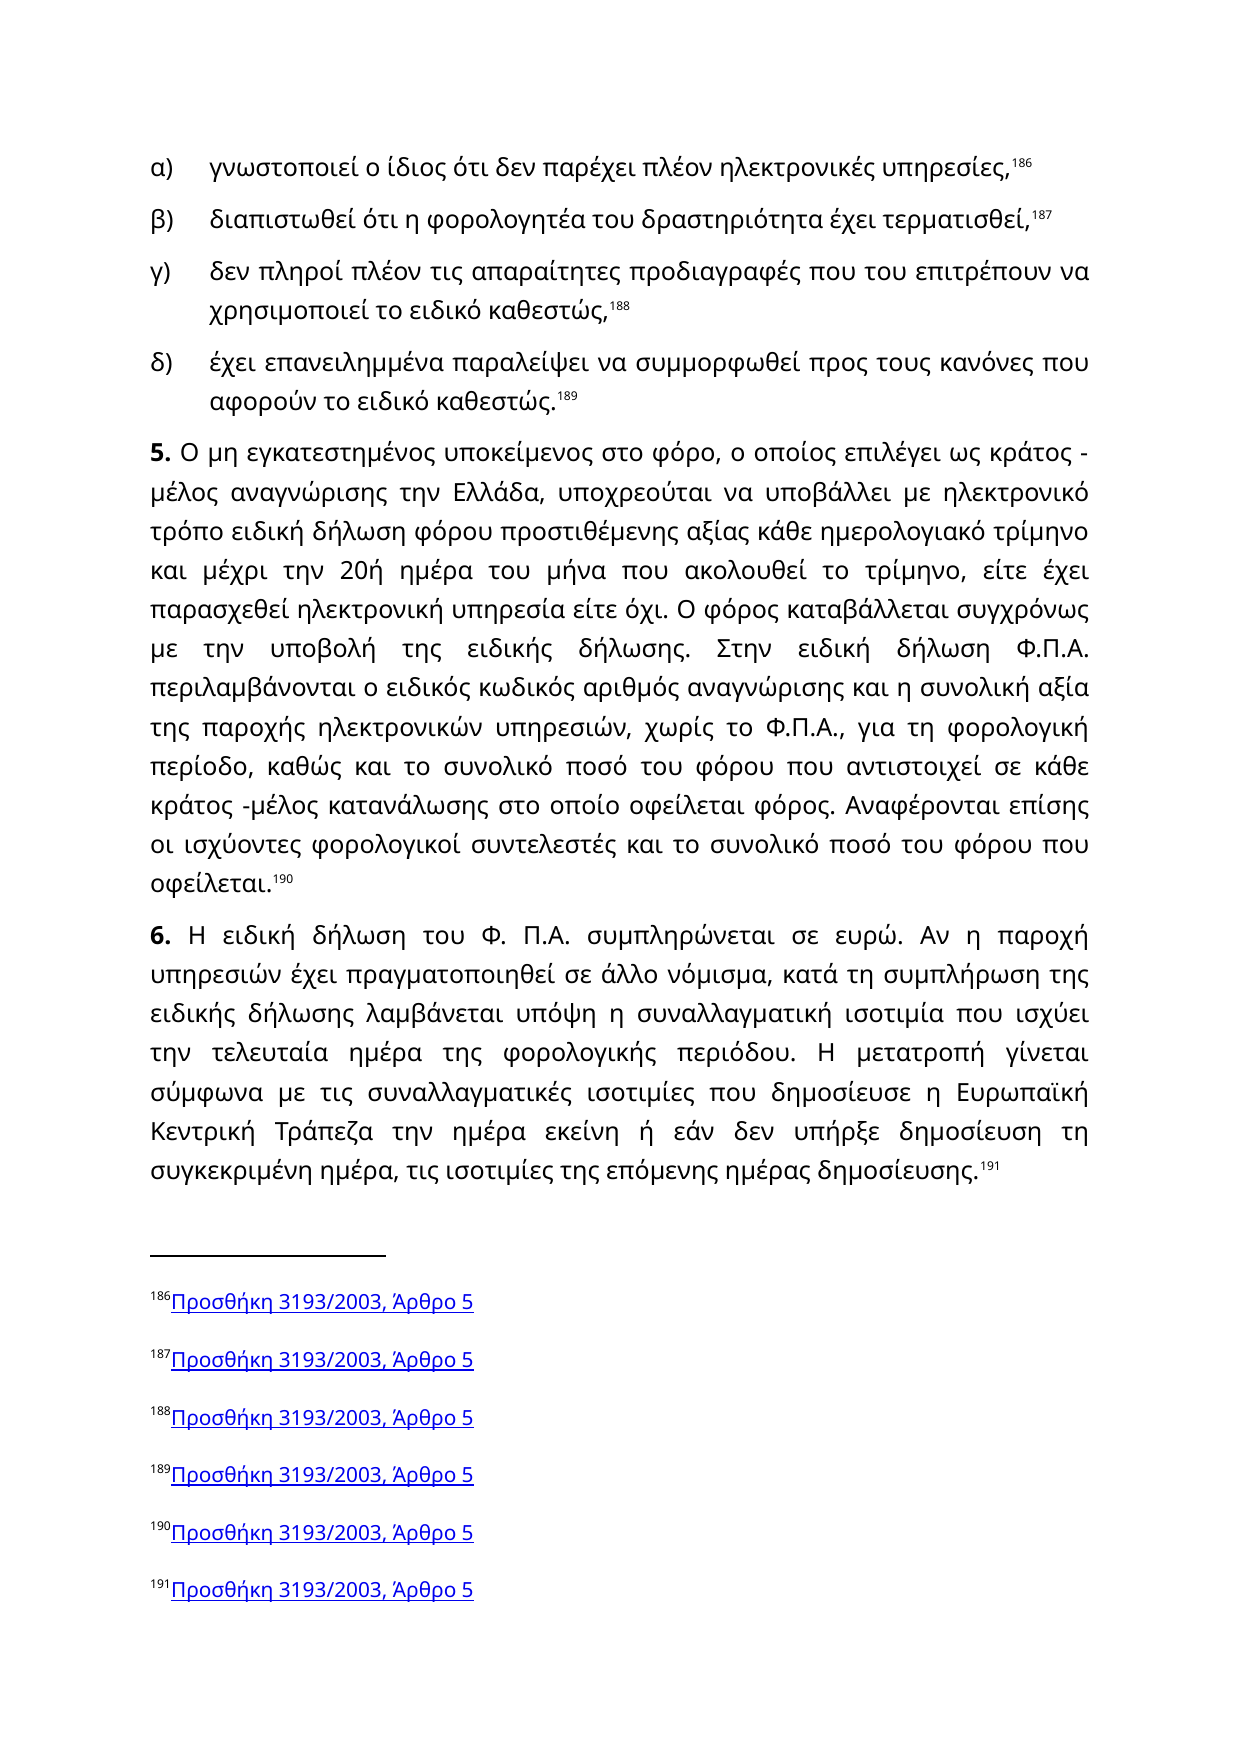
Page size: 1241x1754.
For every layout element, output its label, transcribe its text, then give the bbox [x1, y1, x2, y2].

text Προσθήκη 3193/2003, Άρθρο 5 [150, 1287, 1090, 1316]
text 6. Η ειδική δήλωση του Φ. Π.Α. συμπληρώνεται σε ευρώ. Αν η παροχή υπηρεσιών έχει πραγματοποιηθεί σε άλλο νόμισμα, κατά τη συμπλήρωση της ειδικής δήλωσης λαμβάνεται υπόψη η συναλλαγματική ισοτιμία που ισχύει την τελευταία ημέρα της φορολογικής περιόδου. Η μετατροπή γίνεται σύμφωνα με τις συναλλαγματικές ισοτιμίες που δημοσίευσε η Ευρωπαϊκή Κεντρική Τράπεζα την ημέρα εκείνη ή εάν δεν υπήρξε δημοσίευση τη συγκεκριμένη ημέρα, τις ισοτιμίες της επόμενης ημέρας δημοσίευσης. [150, 917, 1090, 1187]
text Προσθήκη 3193/2003, Άρθρο 5 [150, 1460, 1090, 1489]
text 5. Ο μη εγκατεστημένος υποκείμενος στο φόρο, ο οποίος επιλέγει ως κράτος -μέλος αναγνώρισης την Ελλάδα, υποχρεούται να υποβάλλει με ηλεκτρονικό τρόπο ειδική δήλωση φόρου προστιθέμενης αξίας κάθε ημερολογιακό τρίμηνο και μέχρι την 20ή ημέρα του μήνα που ακολουθεί το τρίμηνο, είτε έχει παρασχεθεί ηλεκτρονική υπηρεσία είτε όχι. Ο φόρος καταβάλλεται συγχρόνως με την υποβολή της ειδικής δήλωσης. Στην ειδική δήλωση Φ.Π.Α. περιλαμβάνονται ο ειδικός κωδικός αριθμός αναγνώρισης και η συνολική αξία της παροχής ηλεκτρονικών υπηρεσιών, χωρίς το Φ.Π.Α., για τη φορολογική περίοδο, καθώς και το συνολικό ποσό του φόρου που αντιστοιχεί σε κάθε κράτος -μέλος κατανάλωσης στο οποίο οφείλεται φόρος. Αναφέρονται επίσης οι ισχύοντες φορολογικοί συντελεστές και το συνολικό ποσό του φόρου που οφείλεται. [150, 435, 1090, 900]
list β) διαπιστωθεί ότι η φορολογητέα του δραστηριότητα έχει τερματισθεί, [150, 202, 1090, 236]
text Προσθήκη 3193/2003, Άρθρο 5 [150, 1403, 1090, 1431]
list α) γνωστοποιεί ο ίδιος ότι δεν παρέχει πλέον ηλεκτρονικές υπηρεσίες, [150, 150, 1090, 184]
text Προσθήκη 3193/2003, Άρθρο 5 [150, 1518, 1090, 1546]
text Προσθήκη 3193/2003, Άρθρο 5 [150, 1576, 1090, 1604]
list δ) έχει επανειλημμένα παραλείψει να συμμορφωθεί προς τους κανόνες που αφορούν το ειδικό καθεστώς. [150, 344, 1090, 417]
list γ) δεν πληροί πλέον τις απαραίτητες προδιαγραφές που του επιτρέπουν να χρησιμοποιεί το ειδικό καθεστώς, [150, 253, 1090, 327]
text Προσθήκη 3193/2003, Άρθρο 5 [150, 1345, 1090, 1373]
